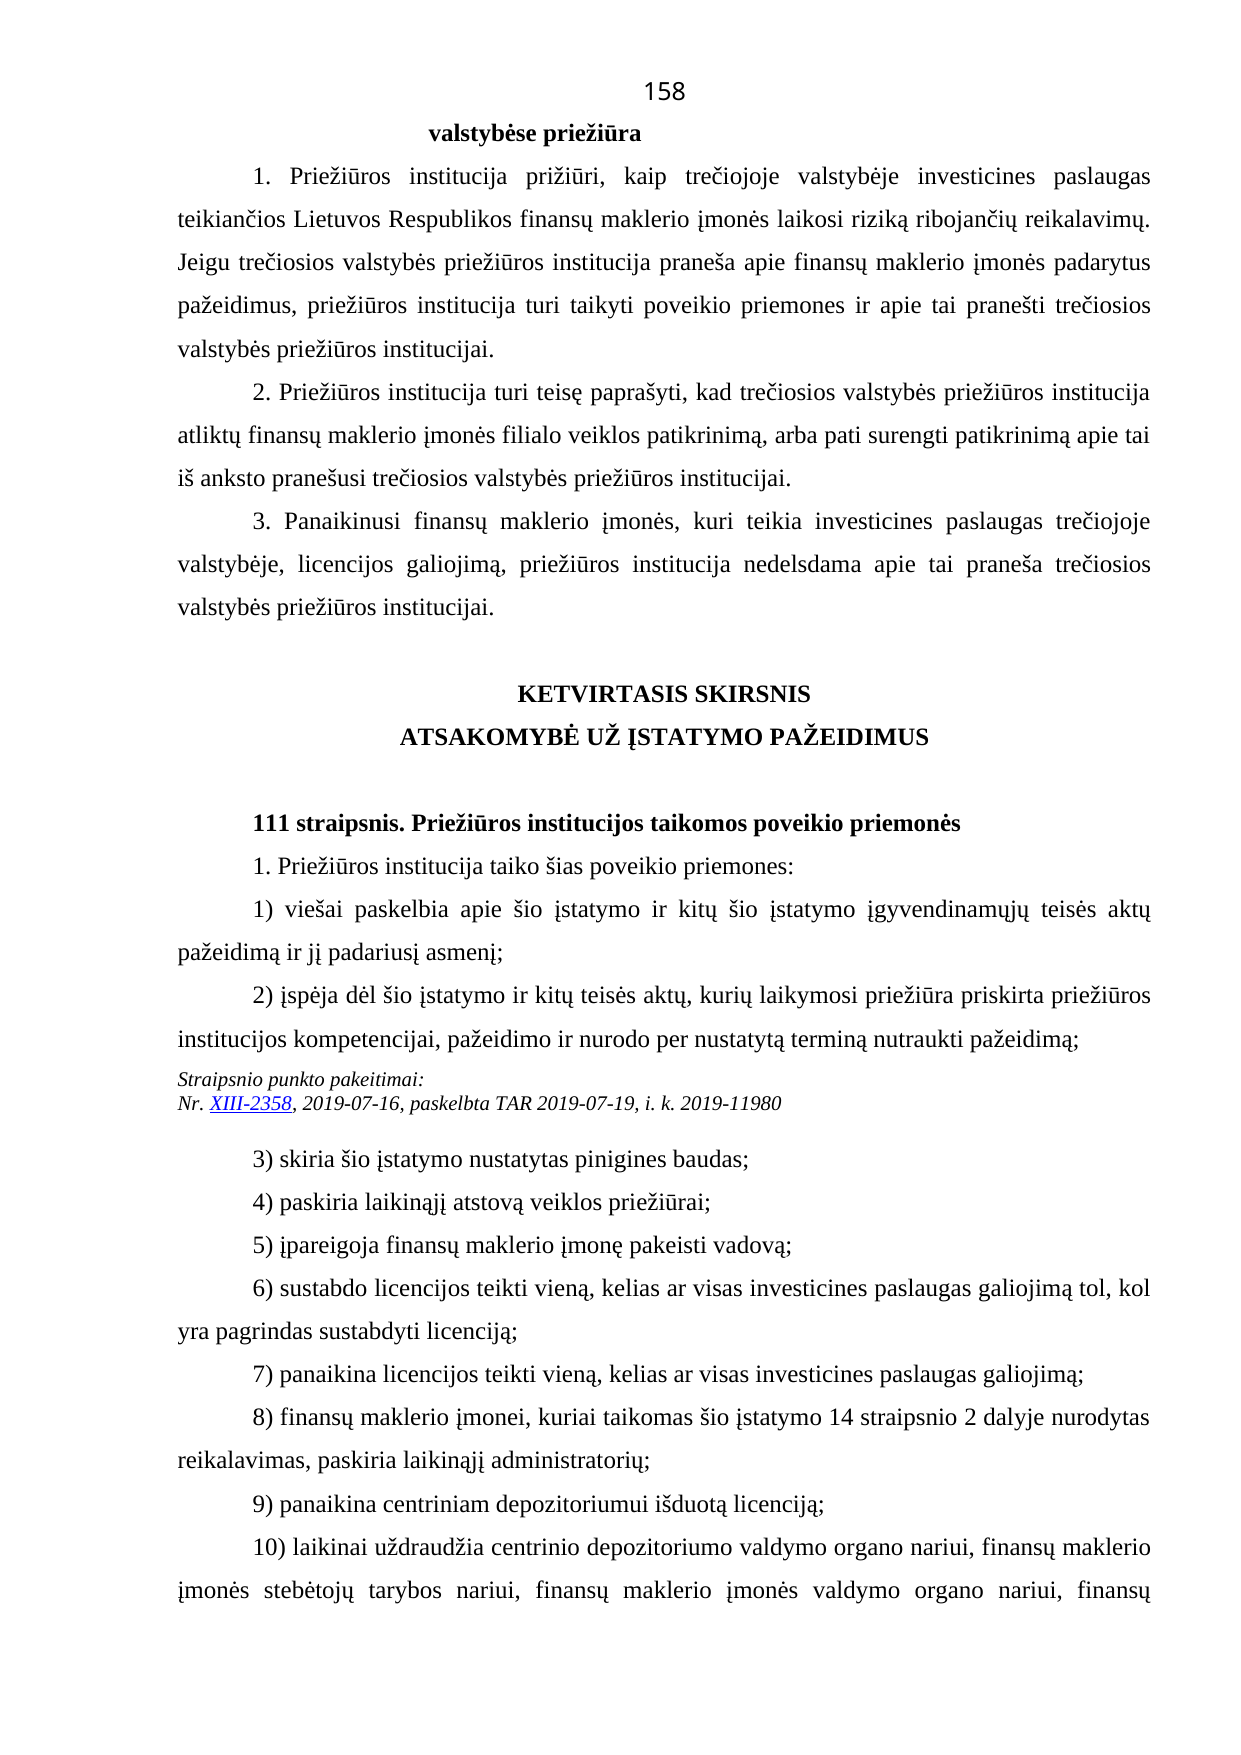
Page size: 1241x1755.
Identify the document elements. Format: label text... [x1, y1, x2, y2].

text 1) viešai paskelbia apie šio įstatymo ir kitų šio įstatymo įgyvendinamųjų teisės aktų pažeidimą ir jį padariusį asmenį; [177, 894, 1152, 966]
text Nr. XIII-2358, 2019-07-16, paskelbta TAR 2019-07-19, i. k. 2019-11980 [177, 1091, 1152, 1115]
text 3. Panaikinusi finansų maklerio įmonės, kuri teikia investicines paslaugas trečiojoje valstybėje, licencijos galiojimą, priežiūros institucija nedelsdama apie tai praneša trečiosios valstybės priežiūros institucijai. [177, 506, 1152, 621]
text ATSAKOMYBĖ UŽ ĮSTATYMO PAŽEIDIMUS [177, 722, 1152, 751]
text KETVIRTASIS SKIRSNIS [177, 679, 1152, 707]
text 2) įspėja dėl šio įstatymo ir kitų teisės aktų, kurių laikymosi priežiūra priskirta priežiūros institucijos kompetencijai, pažeidimo ir nurodo per nustatytą terminą nutraukti pažeidimą; [177, 981, 1152, 1052]
text 9) panaikina centriniam depozitoriumui išduotą licenciją; [177, 1489, 1152, 1517]
text 3) skiria šio įstatymo nustatytas pinigines baudas; [177, 1144, 1152, 1172]
text 7) panaikina licencijos teikti vieną, kelias ar visas investicines paslaugas galiojimą; [177, 1359, 1152, 1388]
text 1. Priežiūros institucija prižiūri, kaip trečiojoje valstybėje investicines paslaugas teikiančios Lietuvos Respublikos finansų maklerio įmonės laikosi riziką ribojančių reikalavimų. Jeigu trečiosios valstybės priežiūros institucija praneša apie finansų maklerio įmonės padarytus pažeidimus, priežiūros institucija turi taikyti poveikio priemones ir apie tai pranešti trečiosios valstybės priežiūros institucijai. [177, 161, 1152, 362]
text Straipsnio punkto pakeitimai: [177, 1067, 1152, 1091]
text 1. Priežiūros institucija taiko šias poveikio priemones: [177, 851, 1152, 880]
text valstybėse priežiūra [252, 118, 1152, 147]
text 4) paskiria laikinąjį atstovą veiklos priežiūrai; [177, 1187, 1152, 1216]
text 6) sustabdo licencijos teikti vieną, kelias ar visas investicines paslaugas galiojimą tol, kol yra pagrindas sustabdyti licenciją; [177, 1273, 1152, 1345]
text 2. Priežiūros institucija turi teisę paprašyti, kad trečiosios valstybės priežiūros institucija atliktų finansų maklerio įmonės filialo veiklos patikrinimą, arba pati surengti patikrinimą apie tai iš anksto pranešusi trečiosios valstybės priežiūros institucijai. [177, 377, 1152, 492]
text 8) finansų maklerio įmonei, kuriai taikomas šio įstatymo 14 straipsnio 2 dalyje nurodytas reikalavimas, paskiria laikinąjį administratorių; [177, 1402, 1152, 1474]
text 10) laikinai uždraudžia centrinio depozitoriumo valdymo organo nariui, finansų maklerio įmonės stebėtojų tarybos nariui, finansų maklerio įmonės valdymo organo nariui, finansų [177, 1532, 1152, 1604]
text 5) įpareigoja finansų maklerio įmonę pakeisti vadovą; [177, 1230, 1152, 1259]
text 111 straipsnis. Priežiūros institucijos taikomos poveikio priemonės [177, 808, 1152, 837]
